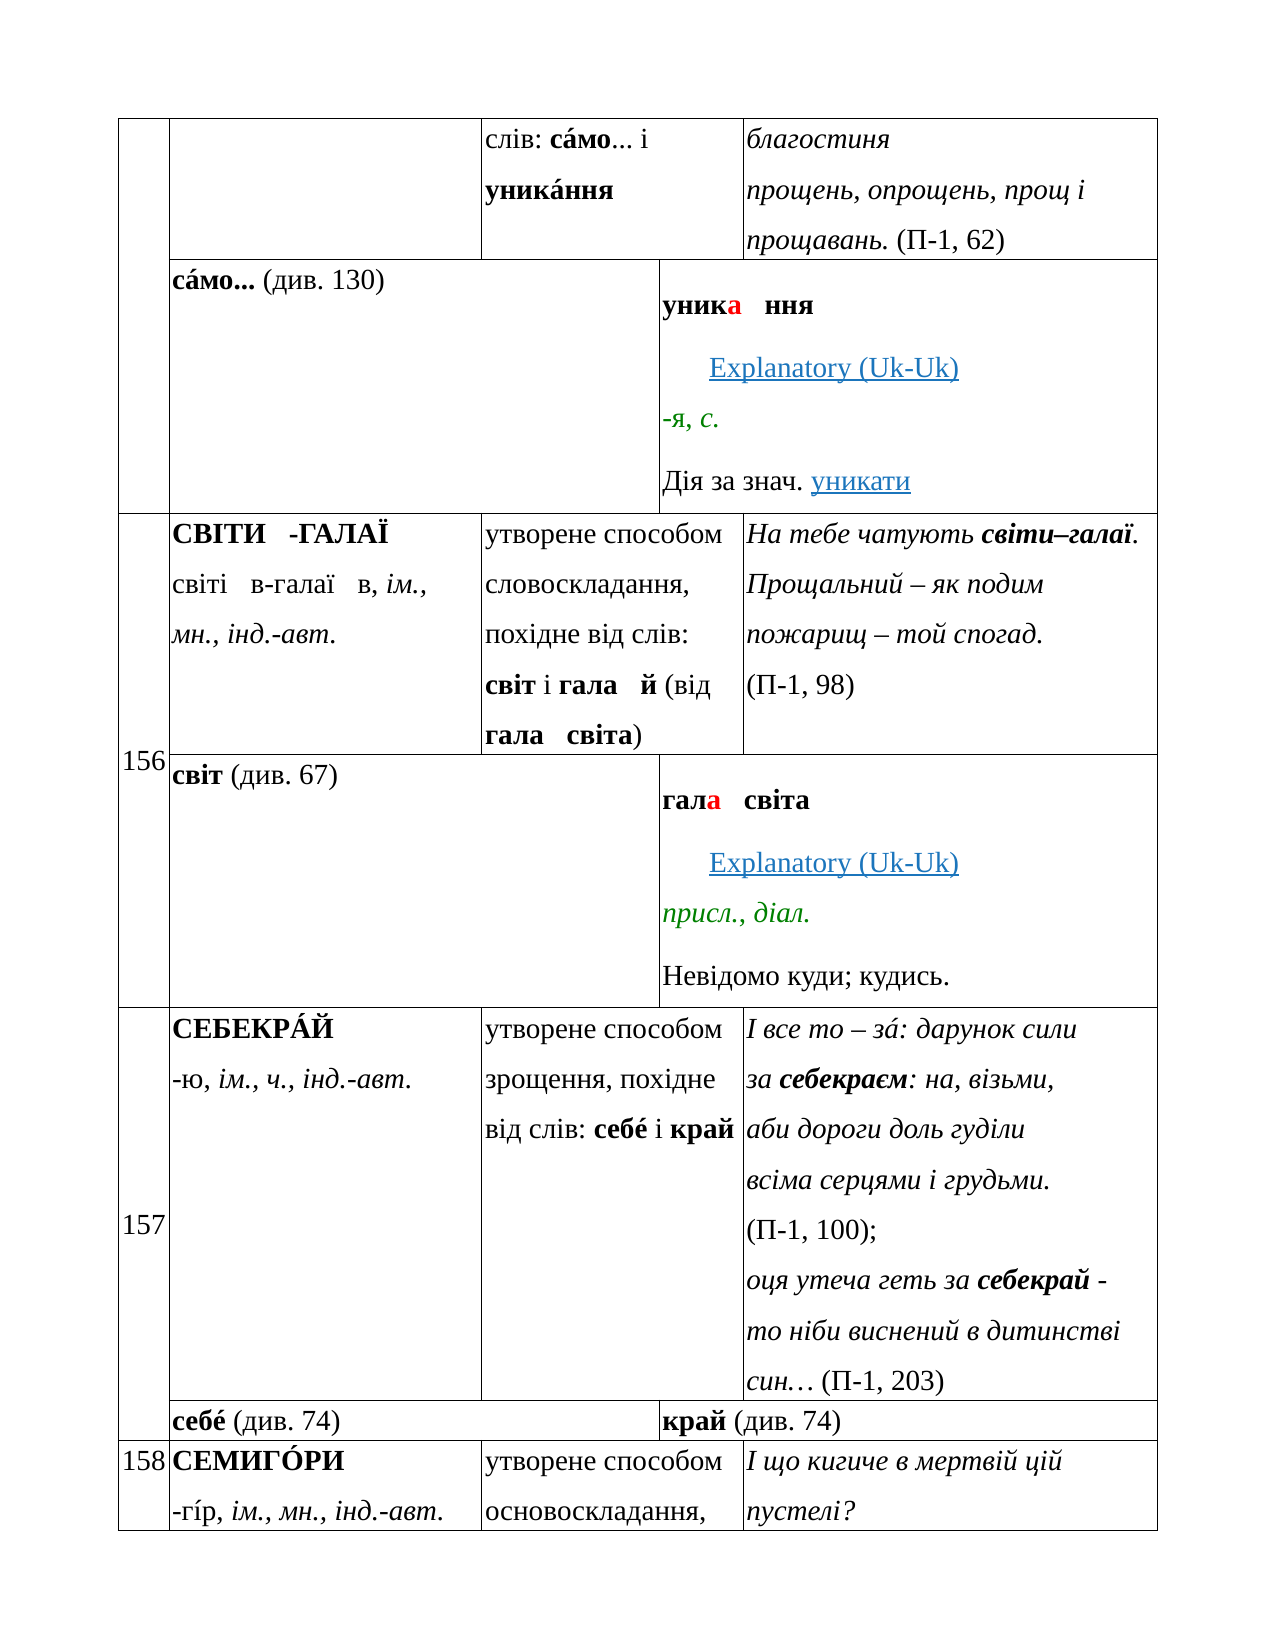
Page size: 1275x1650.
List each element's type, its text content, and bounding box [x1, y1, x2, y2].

table_cell Світи-галаї світів-галаїв, ім., мн., інд.-авт. [170, 514, 481, 754]
table_cell [170, 119, 481, 259]
table_cell На тебе чатують світи–галаї. Прощальний – як подим пожарищ – той спогад. (П‑1, 98) [744, 514, 1157, 754]
table_cell 156 [119, 514, 169, 1007]
table_cell себé (див. 74) [170, 1401, 659, 1440]
table_cell Семигóри -гíр, ім., мн., інд.-авт. [170, 1441, 481, 1530]
table_cell галасвіта Explanatory (Uk-Uk) присл., діал. Невідомо куди; кудись. [660, 755, 1157, 1007]
table_cell Себекрáй -ю, ім., ч., інд.-авт. [170, 1008, 481, 1399]
table_cell утворене способом словоскладання, похідне від слів: світ і галай (від галасвіта) [482, 514, 743, 754]
table_cell утворене способом основоскладання, [482, 1441, 743, 1530]
table_cell слів: сáмо... і уникáння [482, 119, 743, 259]
table_cell благостиня прощень, опрощень, прощ і прощавань. (П‑1, 62) [744, 119, 1157, 259]
table_cell край (див. 74) [660, 1401, 1157, 1440]
table_cell утворене способом зрощення, похідне від слів: себé і край [482, 1008, 743, 1399]
table_cell [119, 119, 169, 512]
table_cell сáмо... (див. 130) [170, 260, 659, 512]
table_cell І що кигиче в мертвій цій пустелі? [744, 1441, 1157, 1530]
table_cell світ (див. 67) [170, 755, 659, 1007]
table_cell І все то – зá: дарунок сили за себекраєм: на, візьми, аби дороги доль гуділи всіма серцями і грудьми. (П‑1, 100); оця утеча геть за себекрай - то ніби виснений в дитинстві син… (П‑1, 203) [744, 1008, 1157, 1399]
table_cell 158 [119, 1441, 169, 1530]
table_cell уникання Explanatory (Uk-Uk) -я, с. Дія за знач. уникати [660, 260, 1157, 512]
table_cell 157 [119, 1008, 169, 1440]
